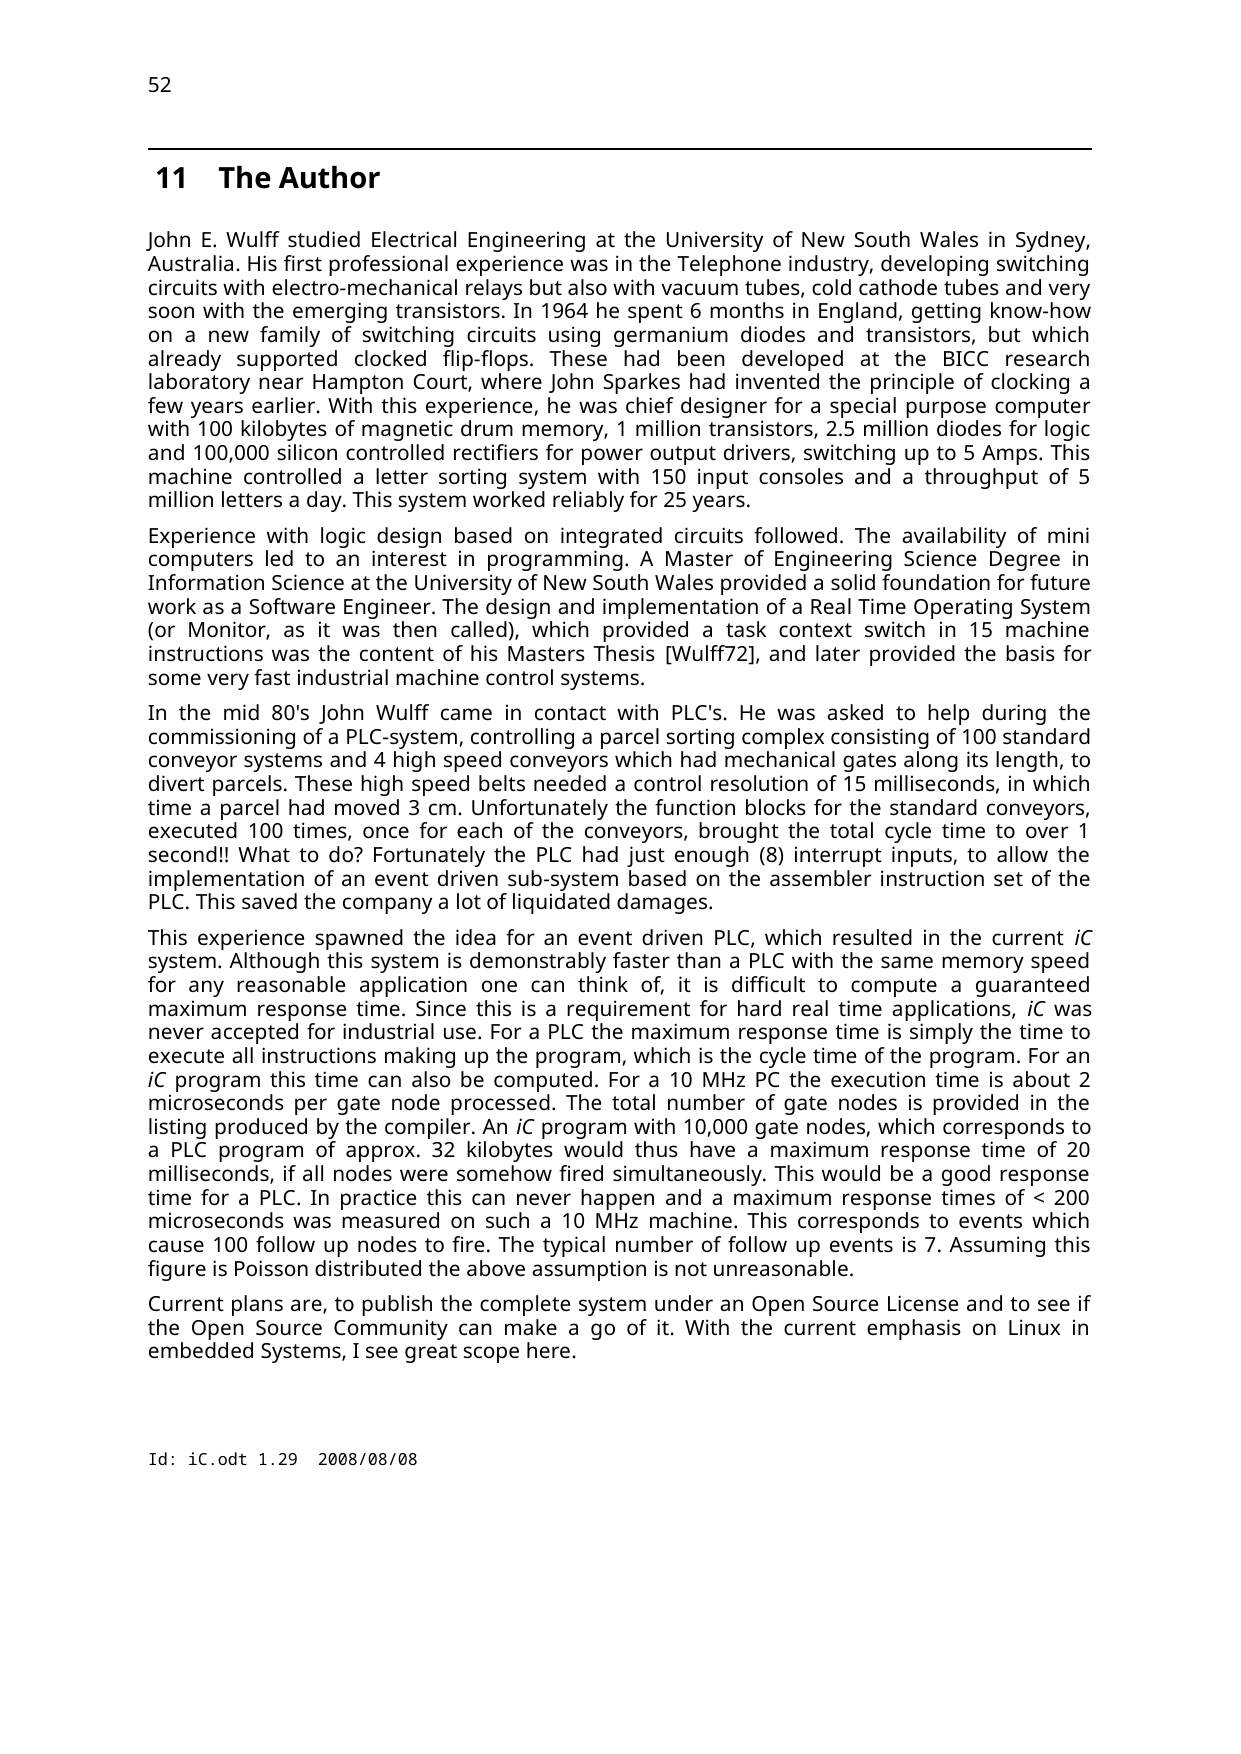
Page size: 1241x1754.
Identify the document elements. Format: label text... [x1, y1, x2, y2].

text Current plans are, to publish the complete system under an Open Source License and to see if the Open Source Community can make a go of it. With the current emphasis on Linux in embedded Systems, I see great scope here. [148, 1293, 1092, 1364]
text Id: iC.odt 1.29 2008/08/08 [148, 1446, 1092, 1470]
subtitle The Author [148, 150, 1092, 204]
text This experience spawned the idea for an event driven PLC, which resulted in the current iC system. Although this system is demonstrably faster than a PLC with the same memory speed for any reasonable application one can think of, it is difficult to compute a guaranteed maximum response time. Since this is a requirement for hard real time applications, iC was never accepted for industrial use. For a PLC the maximum response time is simply the time to execute all instructions making up the program, which is the cycle time of the program. For an iC program this time can also be computed. For a 10 MHz PC the execution time is about 2 microseconds per gate node processed. The total number of gate nodes is provided in the listing produced by the compiler. An iC program with 10,000 gate nodes, which corresponds to a PLC program of approx. 32 kilobytes would thus have a maximum response time of 20 milliseconds, if all nodes were somehow fired simultaneously. This would be a good response time for a PLC. In practice this can never happen and a maximum response times of < 200 microseconds was measured on such a 10 MHz machine. This corresponds to events which cause 100 follow up nodes to fire. The typical number of follow up events is 7. Assuming this figure is Poisson distributed the above assumption is not unreasonable. [148, 926, 1092, 1281]
text In the mid 80's John Wulff came in contact with PLC's. He was asked to help during the commissioning of a PLC-system, controlling a parcel sorting complex consisting of 100 standard conveyor systems and 4 high speed conveyors which had mechanical gates along its length, to divert parcels. These high speed belts needed a control resolution of 15 milliseconds, in which time a parcel had moved 3 cm. Unfortunately the function blocks for the standard conveyors, executed 100 times, once for each of the conveyors, brought the total cycle time to over 1 second!! What to do? Fortunately the PLC had just enough (8) interrupt inputs, to allow the implementation of an event driven sub-system based on the assembler instruction set of the PLC. This saved the company a lot of liquidated damages. [148, 702, 1092, 914]
text John E. Wulff studied Electrical Engineering at the University of New South Wales in Sydney, Australia. His first professional experience was in the Telephone industry, developing switching circuits with electro-mechanical relays but also with vacuum tubes, cold cathode tubes and very soon with the emerging transistors. In 1964 he spent 6 months in England, getting know-how on a new family of switching circuits using germanium diodes and transistors, but which already supported clocked flip-flops. These had been developed at the BICC research laboratory near Hampton Court, where John Sparkes had invented the principle of clocking a few years earlier. With this experience, he was chief designer for a special purpose computer with 100 kilobytes of magnetic drum memory, 1 million transistors, 2.5 million diodes for logic and 100,000 silicon controlled rectifiers for power output drivers, switching up to 5 Amps. This machine controlled a letter sorting system with 150 input consoles and a throughput of 5 million letters a day. This system worked reliably for 25 years. [148, 229, 1092, 513]
text Experience with logic design based on integrated circuits followed. The availability of mini computers led to an interest in programming. A Master of Engineering Science Degree in Information Science at the University of New South Wales provided a solid foundation for future work as a Software Engineer. The design and implementation of a Real Time Operating System (or Monitor, as it was then called), which provided a task context switch in 15 machine instructions was the content of his Masters Thesis [Wulff72], and later provided the basis for some very fast industrial machine control systems. [148, 524, 1092, 690]
